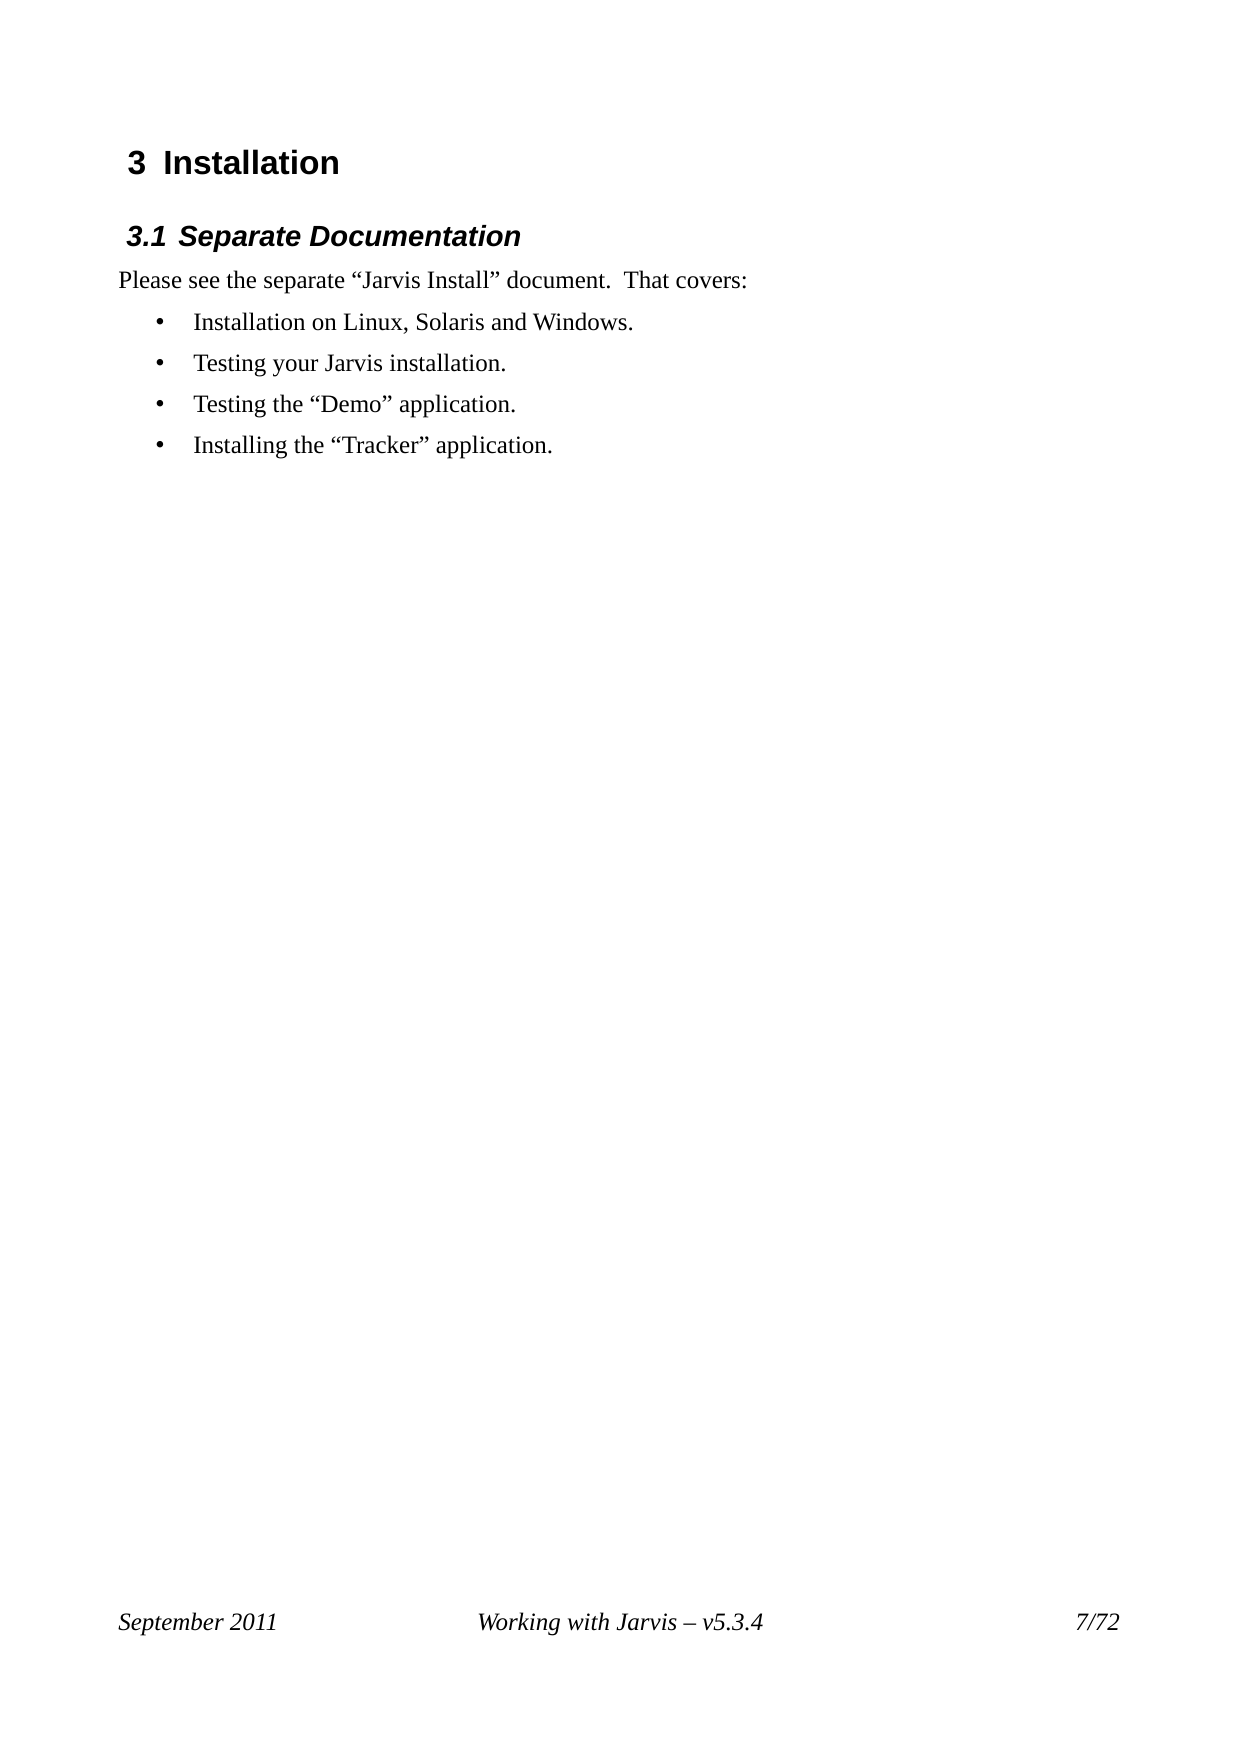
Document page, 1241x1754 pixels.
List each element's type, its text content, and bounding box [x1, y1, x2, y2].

text Please see the separate “Jarvis Install” document. That covers: [118, 265, 1122, 294]
subtitle Installation [118, 143, 1122, 182]
list Installation on Linux, Solaris and Windows. [156, 307, 1122, 335]
list Testing the “Demo” application. [156, 389, 1122, 418]
list Testing your Jarvis installation. [156, 348, 1122, 377]
subtitle Separate Documentation [118, 219, 1122, 253]
list Installing the “Tracker” application. [156, 430, 1122, 459]
